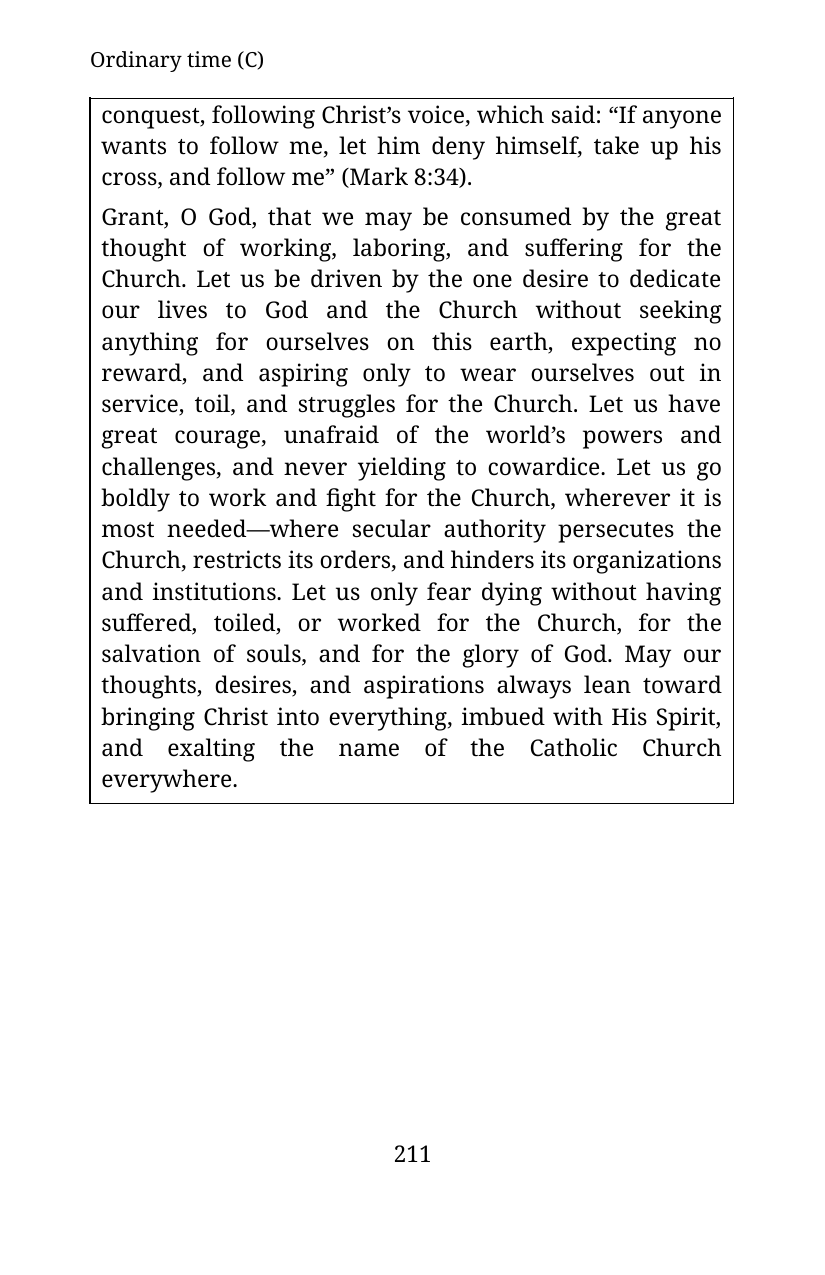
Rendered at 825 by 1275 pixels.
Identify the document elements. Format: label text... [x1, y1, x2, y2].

table_cell conquest, following Christ’s voice, which said: “If anyone wants to follow me, let him deny himself, take up his cross, and follow me” (Mark 8:34). Grant, O God, that we may be consumed by the great thought of working, laboring, and suffering for the Church. Let us be driven by the one desire to dedicate our lives to God and the Church without seeking anything for ourselves on this earth, expecting no reward, and aspiring only to wear ourselves out in service, toil, and struggles for the Church. Let us have great courage, unafraid of the world’s powers and challenges, and never yielding to cowardice. Let us go boldly to work and fight for the Church, wherever it is most needed—where secular authority persecutes the Church, restricts its orders, and hinders its organizations and institutions. Let us only fear dying without having suffered, toiled, or worked for the Church, for the salvation of souls, and for the glory of God. May our thoughts, desires, and aspirations always lean toward bringing Christ into everything, imbued with His Spirit, and exalting the name of the Catholic Church everywhere. [91, 99, 733, 803]
